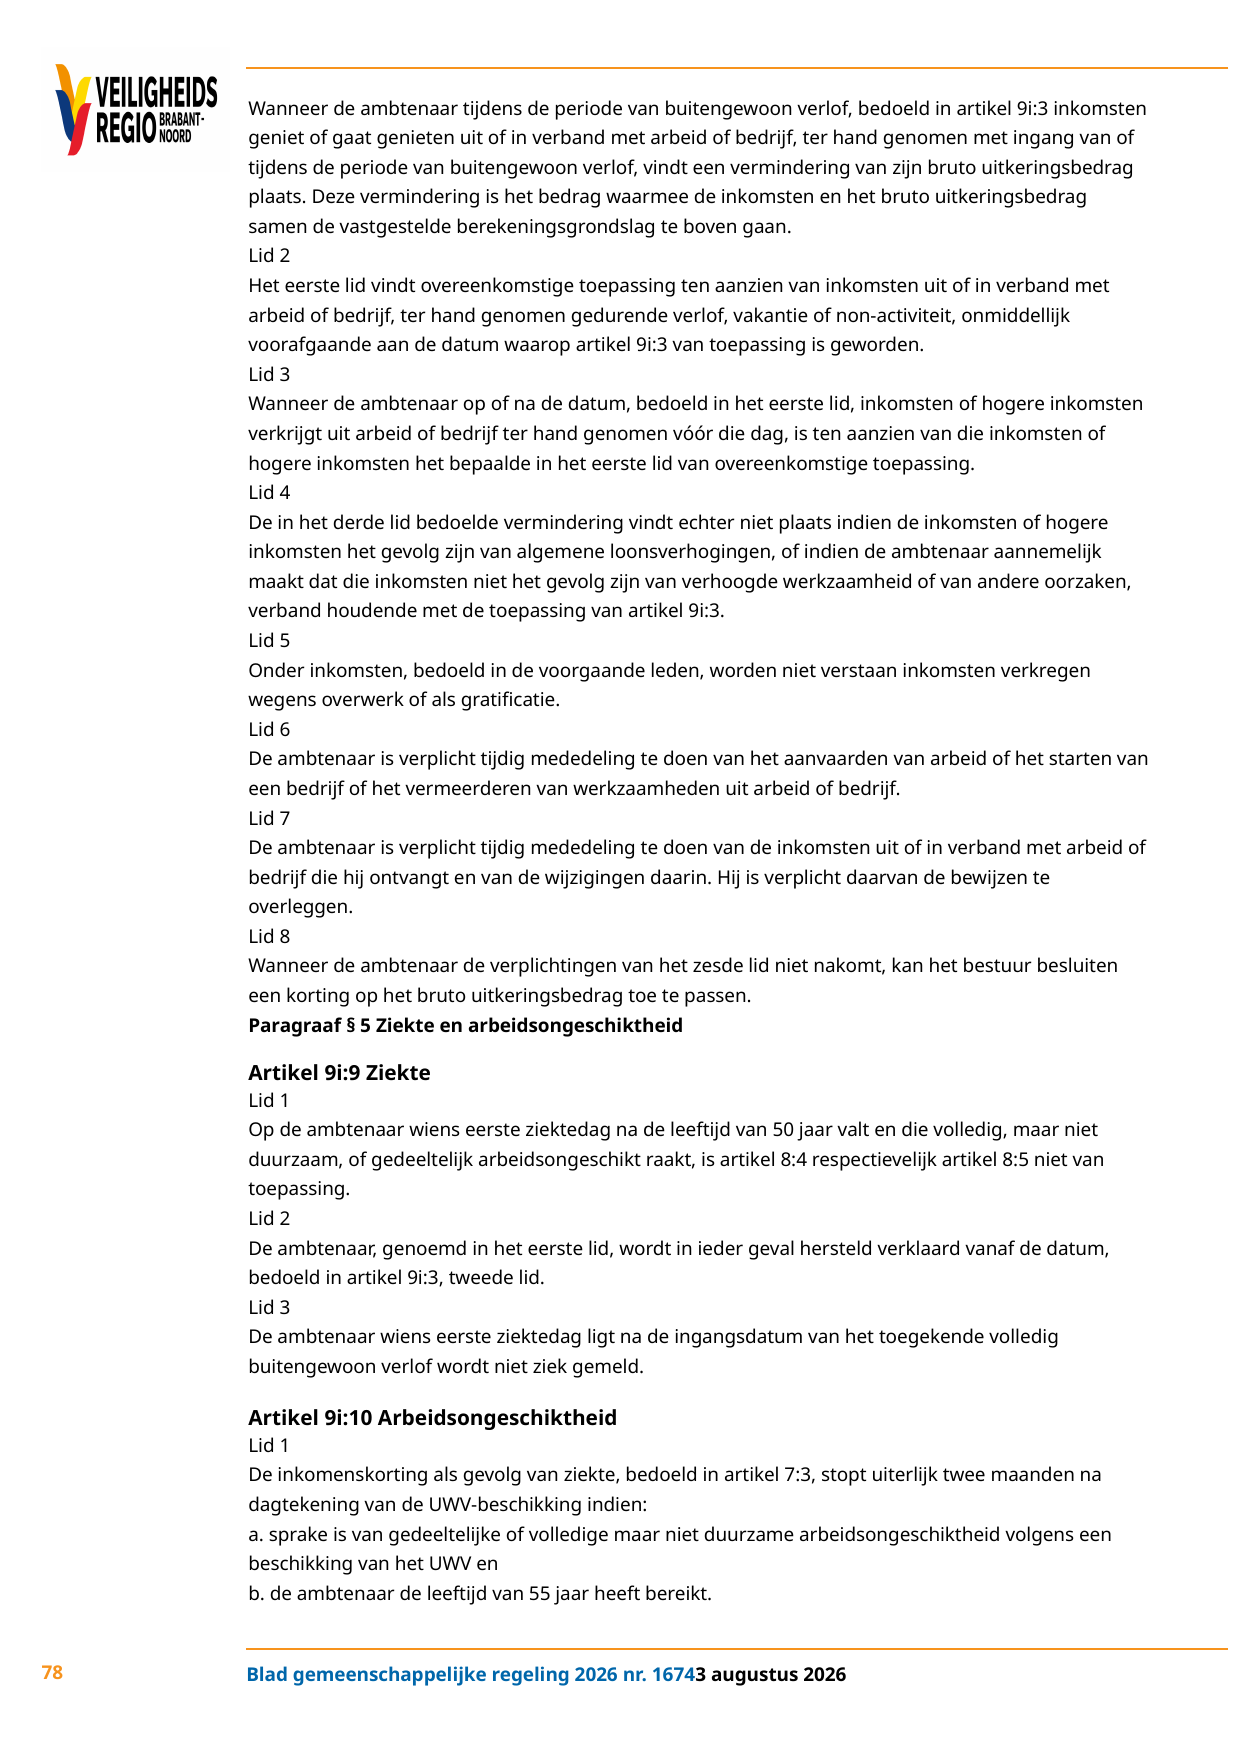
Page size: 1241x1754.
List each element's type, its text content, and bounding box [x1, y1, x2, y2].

text Paragraaf § 5 Ziekte en arbeidsongeschiktheid [248, 1012, 1152, 1038]
text Lid 1 [248, 1087, 1152, 1113]
text a. sprake is van gedeeltelijke of volledige maar niet duurzame arbeidsongeschiktheid volgens een beschikking van het UWV en [248, 1521, 1152, 1576]
text Wanneer de ambtenaar de verplichtingen van het zesde lid niet nakomt, kan het bestuur besluiten een korting op het bruto uitkeringsbedrag toe te passen. [248, 953, 1152, 1008]
text Lid 6 [248, 716, 1152, 742]
text Op de ambtenaar wiens eerste ziektedag na de leeftijd van 50 jaar valt en die volledig, maar niet duurzaam, of gedeeltelijk arbeidsongeschikt raakt, is artikel 8:4 respectievelijk artikel 8:5 niet van toepassing. [248, 1116, 1152, 1201]
text De ambtenaar is verplicht tijdig mededeling te doen van het aanvaarden van arbeid of het starten van een bedrijf of het vermeerderen van werkzaamheden uit arbeid of bedrijf. [248, 746, 1152, 801]
text De ambtenaar is verplicht tijdig mededeling te doen van de inkomsten uit of in verband met arbeid of bedrijf die hij ontvangt en van de wijzigingen daarin. Hij is verplicht daarvan de bewijzen te overleggen. [248, 834, 1152, 919]
picture [41, 47, 231, 172]
text Lid 3 [248, 1294, 1152, 1320]
text Wanneer de ambtenaar op of na de datum, bedoeld in het eerste lid, inkomsten of hogere inkomsten verkrijgt uit arbeid of bedrijf ter hand genomen vóór die dag, is ten aanzien van die inkomsten of hogere inkomsten het bepaalde in het eerste lid van overeenkomstige toepassing. [248, 391, 1152, 476]
text De in het derde lid bedoelde vermindering vindt echter niet plaats indien de inkomsten of hogere inkomsten het gevolg zijn van algemene loonsverhogingen, of indien de ambtenaar aannemelijk maakt dat die inkomsten niet het gevolg zijn van verhoogde werkzaamheid of van andere oorzaken, verband houdende met de toepassing van artikel 9i:3. [248, 509, 1152, 623]
text b. de ambtenaar de leeftijd van 55 jaar heeft bereikt. [248, 1580, 1152, 1606]
text Lid 7 [248, 805, 1152, 831]
text De ambtenaar, genoemd in het eerste lid, wordt in ieder geval hersteld verklaard vanaf de datum, bedoeld in artikel 9i:3, tweede lid. [248, 1235, 1152, 1290]
text Wanneer de ambtenaar tijdens de periode van buitengewoon verlof, bedoeld in artikel 9i:3 inkomsten geniet of gaat genieten uit of in verband met arbeid of bedrijf, ter hand genomen met ingang van of tijdens de periode van buitengewoon verlof, vindt een vermindering van zijn bruto uitkeringsbedrag plaats. Deze vermindering is het bedrag waarmee de inkomsten en het bruto uitkeringsbedrag samen de vastgestelde berekeningsgrondslag te boven gaan. [248, 95, 1152, 239]
text Lid 5 [248, 627, 1152, 653]
text Artikel 9i:10 Arbeidsongeschiktheid [248, 1403, 1152, 1432]
text Artikel 9i:9 Ziekte [248, 1058, 1152, 1087]
text Het eerste lid vindt overeenkomstige toepassing ten aanzien van inkomsten uit of in verband met arbeid of bedrijf, ter hand genomen gedurende verlof, vakantie of non-activiteit, onmiddellijk voorafgaande aan de datum waarop artikel 9i:3 van toepassing is geworden. [248, 272, 1152, 357]
text Lid 4 [248, 479, 1152, 505]
text De ambtenaar wiens eerste ziektedag ligt na de ingangsdatum van het toegekende volledig buitengewoon verlof wordt niet ziek gemeld. [248, 1323, 1152, 1379]
text Lid 2 [248, 1205, 1152, 1231]
text De inkomenskorting als gevolg van ziekte, bedoeld in artikel 7:3, stopt uiterlijk twee maanden na dagtekening van de UWV-beschikking indien: [248, 1462, 1152, 1517]
text Lid 1 [248, 1432, 1152, 1458]
text Lid 8 [248, 923, 1152, 949]
text Lid 3 [248, 361, 1152, 387]
text Lid 2 [248, 243, 1152, 268]
text Onder inkomsten, bedoeld in de voorgaande leden, worden niet verstaan inkomsten verkregen wegens overwerk of als gratificatie. [248, 657, 1152, 712]
